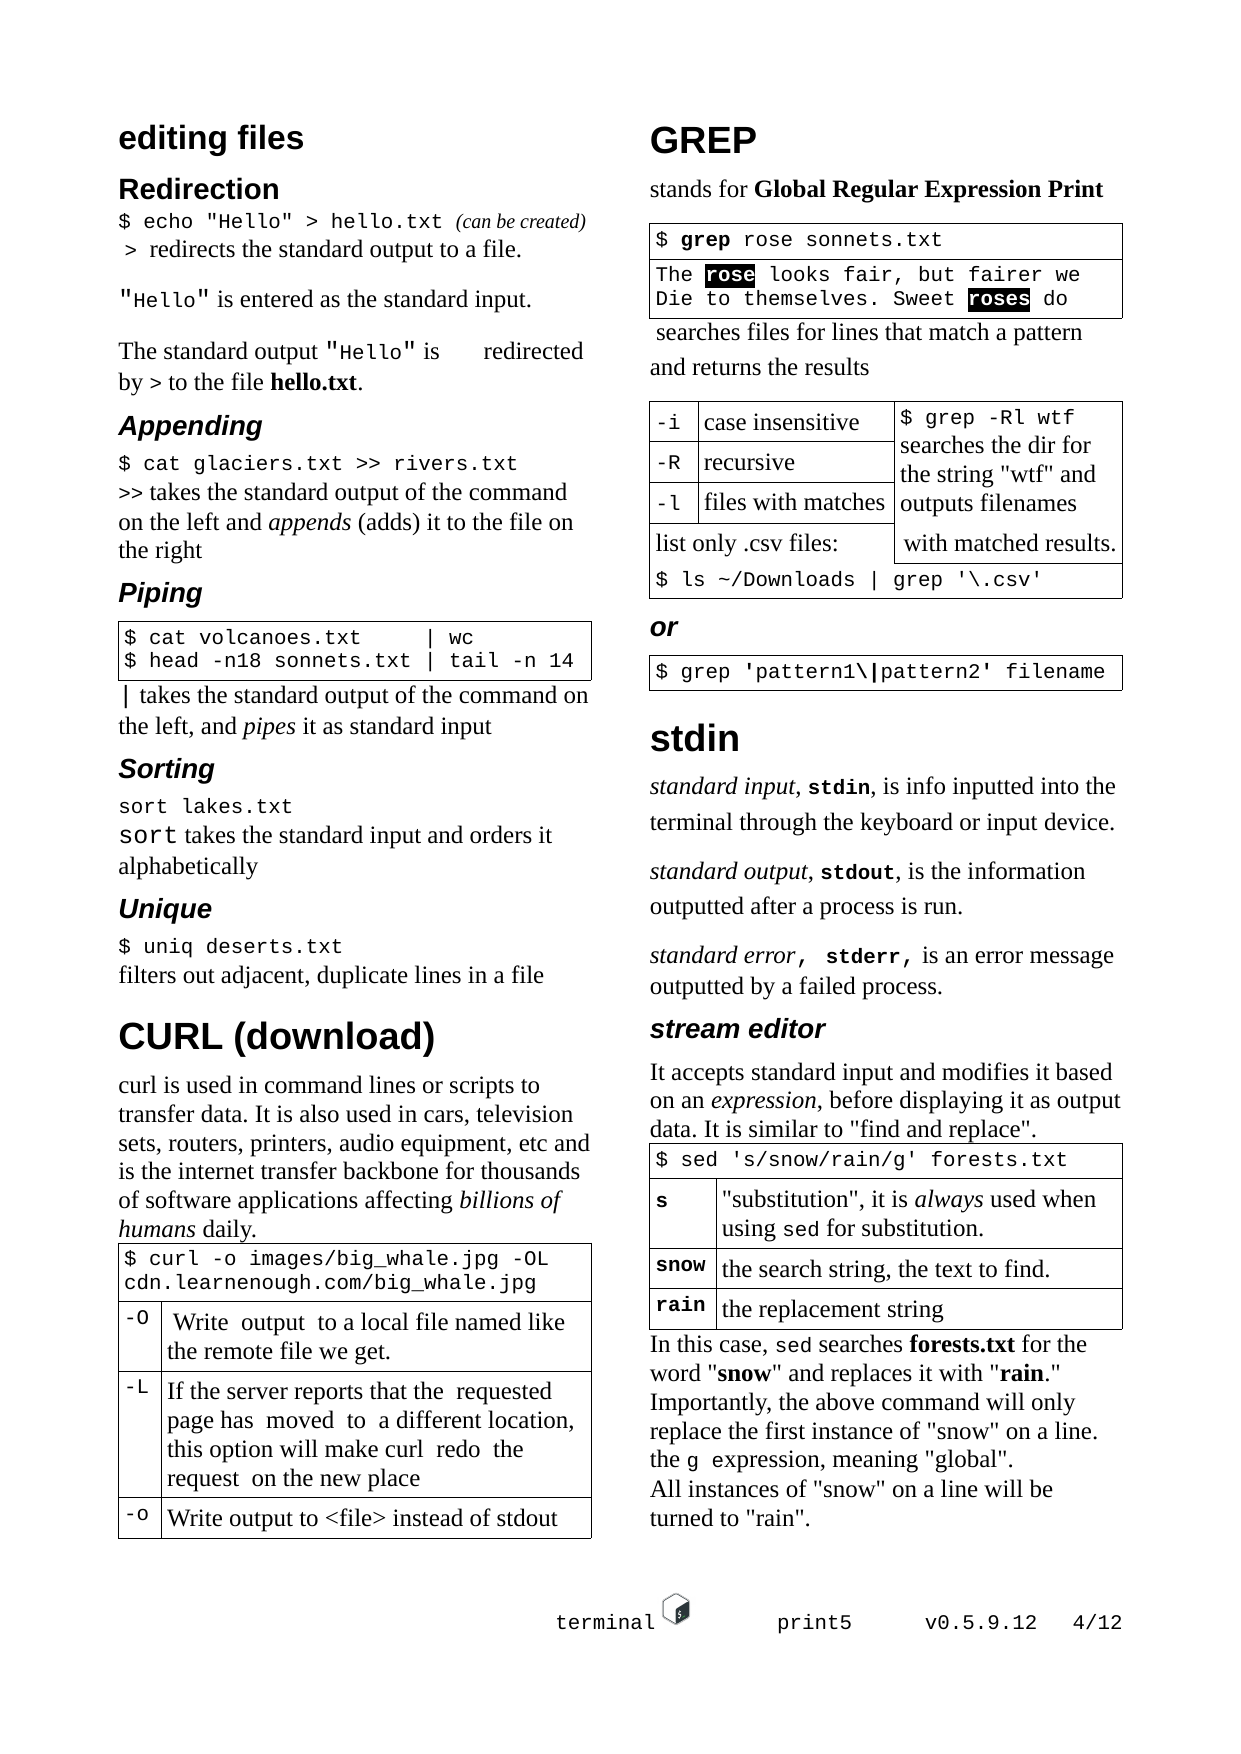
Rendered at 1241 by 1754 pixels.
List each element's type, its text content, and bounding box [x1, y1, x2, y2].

subtitle Appending [118, 409, 591, 441]
picture [655, 1588, 697, 1630]
text It accepts standard input and modifies it based on an expression, before displaying it as output data. It is similar to "find and replace". [649, 1057, 1122, 1143]
subtitle or [649, 611, 1122, 642]
table_cell the replacement string [717, 1289, 1122, 1329]
table_cell files with matches [699, 483, 894, 522]
table_header case insensitive [699, 402, 894, 441]
table_cell -l [650, 483, 698, 522]
table_cell with matched results. [895, 523, 1122, 563]
table_header $ grep 'pattern1\|pattern2' filename [650, 656, 1122, 690]
table_cell The rose looks fair, but fairer we Die to themselves. Sweet roses do [650, 260, 1122, 317]
table_cell list only .csv files: [650, 524, 894, 563]
subtitle stream editor [649, 1012, 1122, 1044]
text $ uniq deserts.txt [118, 937, 591, 960]
text filters out adjacent, duplicate lines in a file [118, 960, 591, 989]
text standard input, stdin, is info inputted into the terminal through the keyboard or input device. [649, 771, 1122, 836]
table_header $ cat volcanoes.txt | wc $ head -n18 sonnets.txt | tail -n 14 [119, 622, 591, 680]
text sort takes the standard input and orders it alphabetically [118, 820, 591, 880]
text >> takes the standard output of the command on the left and appends (adds) it to the file on the right [118, 477, 591, 564]
table_cell Write output to a local file named like the remote file we get. [162, 1302, 591, 1371]
table_cell rain [650, 1289, 716, 1329]
table_cell the search string, the text to find. [717, 1249, 1122, 1288]
text sort lakes.txt [118, 796, 591, 820]
table_cell Write output to <file> instead of stdout [162, 1498, 591, 1537]
table_cell snow [650, 1249, 716, 1288]
text > redirects the standard output to a file. [118, 234, 591, 264]
text stands for Global Regular Expression Print [649, 174, 1122, 203]
text standard error, stderr, is an error message outputted by a failed process. [649, 940, 1122, 1000]
text The standard output "Hello" is redirected by > to the file hello.txt. [118, 336, 591, 397]
text "Hello" is entered as the standard input. [118, 284, 591, 315]
table_header $ grep -Rl wtf searches the dir for the string "wtf" and outputs filenames [895, 402, 1122, 522]
table_cell s [650, 1179, 716, 1248]
subtitle stdin [649, 715, 1122, 759]
table_cell recursive [699, 442, 894, 482]
text All instances of "snow" on a line will be turned to "rain". [649, 1474, 1122, 1532]
table_header $ grep rose sonnets.txt [650, 224, 1122, 258]
text curl is used in command lines or scripts to transfer data. It is also used in cars, television sets, routers, printers, audio equipment, etc and is the internet transfer backbone for thousands of software applications affecting billions of humans daily. [118, 1070, 591, 1243]
table_cell -R [650, 442, 698, 482]
subtitle Sorting [118, 752, 591, 784]
text | takes the standard output of the command on the left, and pipes it as standard input [118, 681, 591, 739]
subtitle Piping [118, 577, 591, 608]
subtitle Redirection [118, 172, 591, 206]
subtitle CURL (download) [118, 1014, 591, 1058]
table_header $ sed 's/snow/rain/g' forests.txt [650, 1144, 1122, 1178]
text $ cat glaciers.txt >> rivers.txt [118, 453, 591, 477]
text searches files for lines that match a pattern and returns the results [649, 319, 1122, 381]
table_cell If the server reports that the requested page has moved to a different location, this option will make curl redo the request on the new place [162, 1372, 591, 1497]
table_cell "substitution", it is always used when using sed for substitution. [717, 1179, 1122, 1248]
table_header $ curl -o images/big_whale.jpg -OL cdn.learnenough.com/big_whale.jpg [119, 1244, 591, 1301]
text standard output, stdout, is the information outputted after a process is run. [649, 856, 1122, 920]
text the g expression, meaning "global". [649, 1444, 1122, 1474]
table_cell -L [119, 1372, 161, 1497]
table_header -i [650, 402, 698, 441]
subtitle editing files [118, 118, 591, 157]
table_cell $ ls ~/Downloads | grep '\.csv' [650, 563, 1122, 598]
table_cell -o [119, 1498, 161, 1537]
subtitle GREP [649, 118, 1122, 162]
subtitle Unique [118, 892, 591, 924]
text $ echo "Hello" > hello.txt (can be created) [118, 209, 591, 234]
text In this case, sed searches forests.txt for the word "snow" and replaces it with "rain." Importantly, the above command will only replace the first instance of "snow" on a line. [649, 1330, 1122, 1444]
table_cell -O [119, 1302, 161, 1371]
